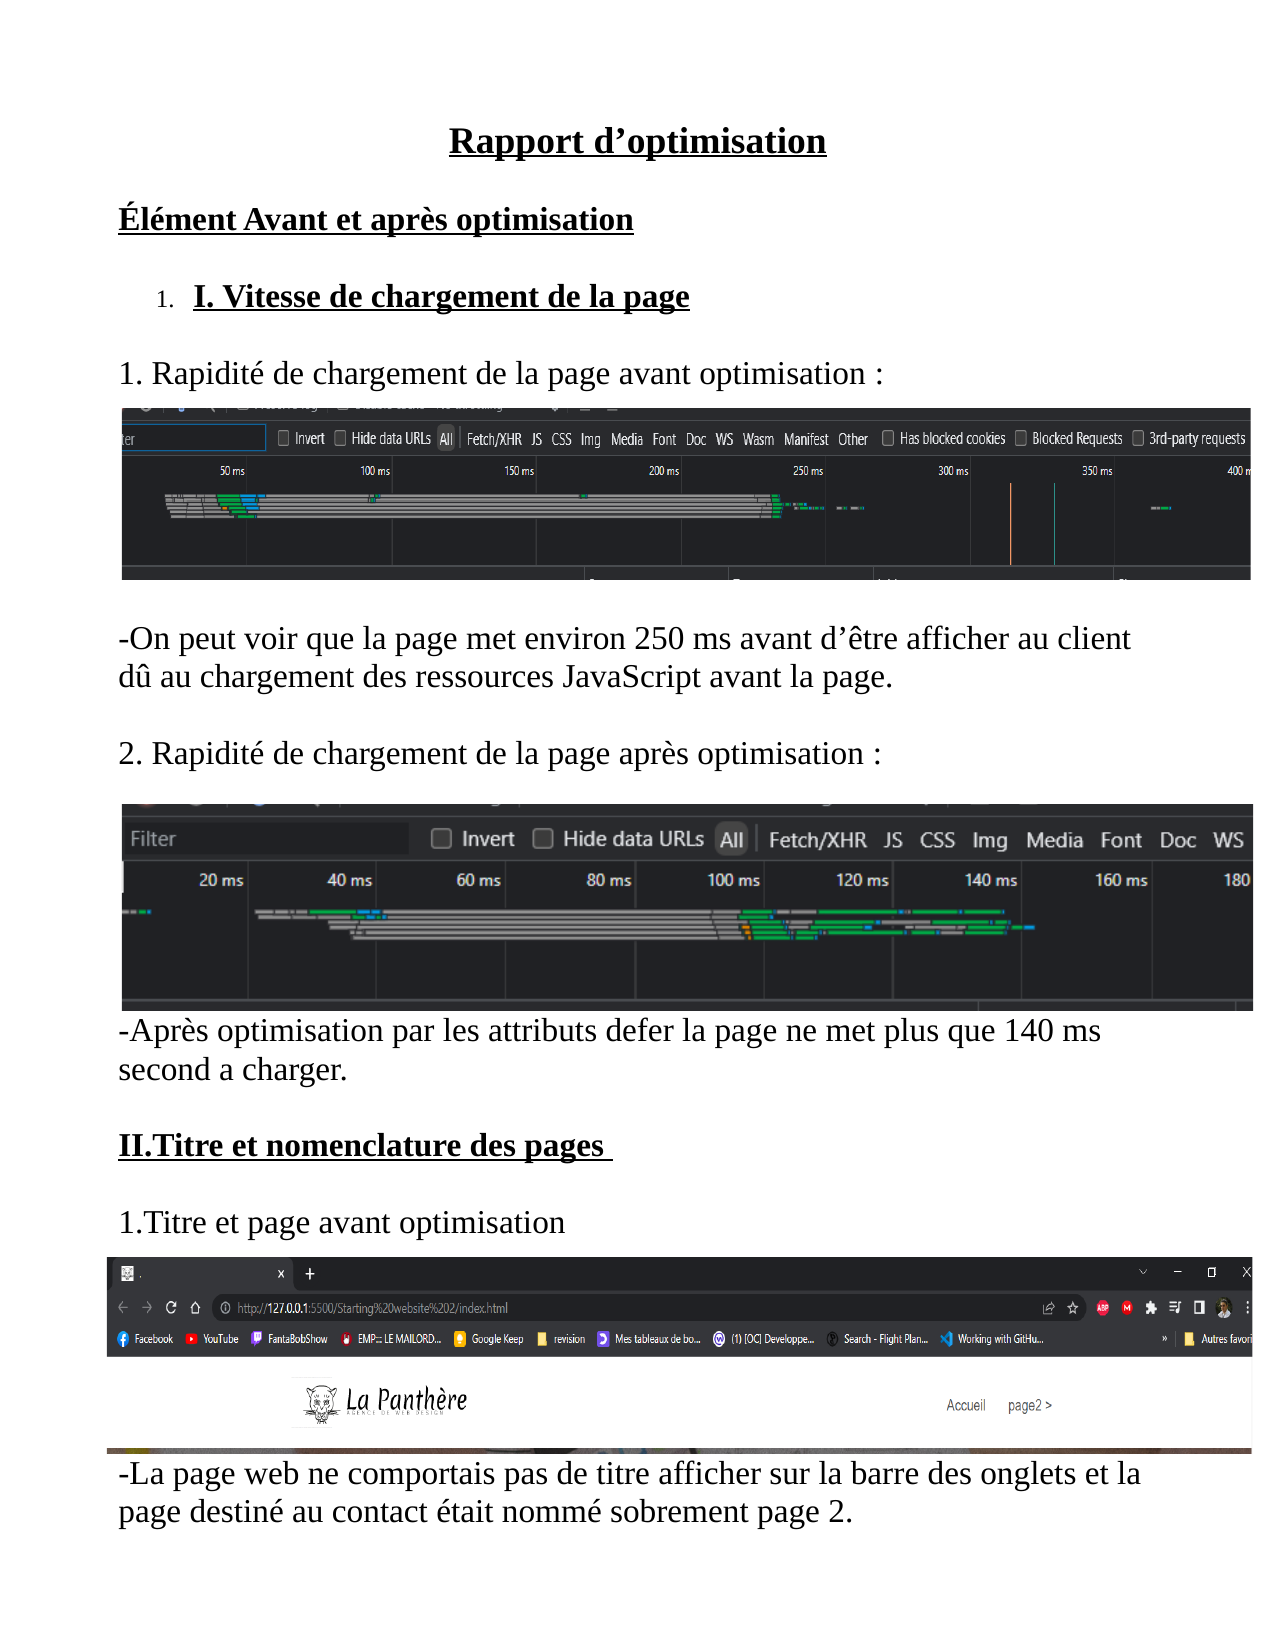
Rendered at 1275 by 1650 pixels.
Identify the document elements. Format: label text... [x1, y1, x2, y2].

text -On peut voir que la page met environ 250 ms avant d’être afficher au client dû au chargement des ressources JavaScript avant la page. [118, 618, 1157, 695]
text 2. Rapidité de chargement de la page après optimisation : [118, 733, 1157, 771]
list I. Vitesse de chargement de la page [156, 276, 1157, 314]
text Élément Avant et après optimisation [118, 199, 1157, 238]
text Rapport d’optimisation [118, 118, 1157, 161]
text [118, 1241, 1157, 1257]
picture [121, 408, 1251, 580]
text -Après optimisation par les attributs defer la page ne met plus que 140 ms second a charger. [118, 771, 1157, 1087]
text II.Titre et nomenclature des pages [118, 1126, 1157, 1164]
text 1.Titre et page avant optimisation [118, 1202, 1157, 1241]
text -La page web ne comportais pas de titre afficher sur la barre des onglets et la page destiné au contact était nommé sobrement page 2. [118, 1258, 1157, 1530]
text 1. Rapidité de chargement de la page avant optimisation : [118, 353, 1157, 391]
